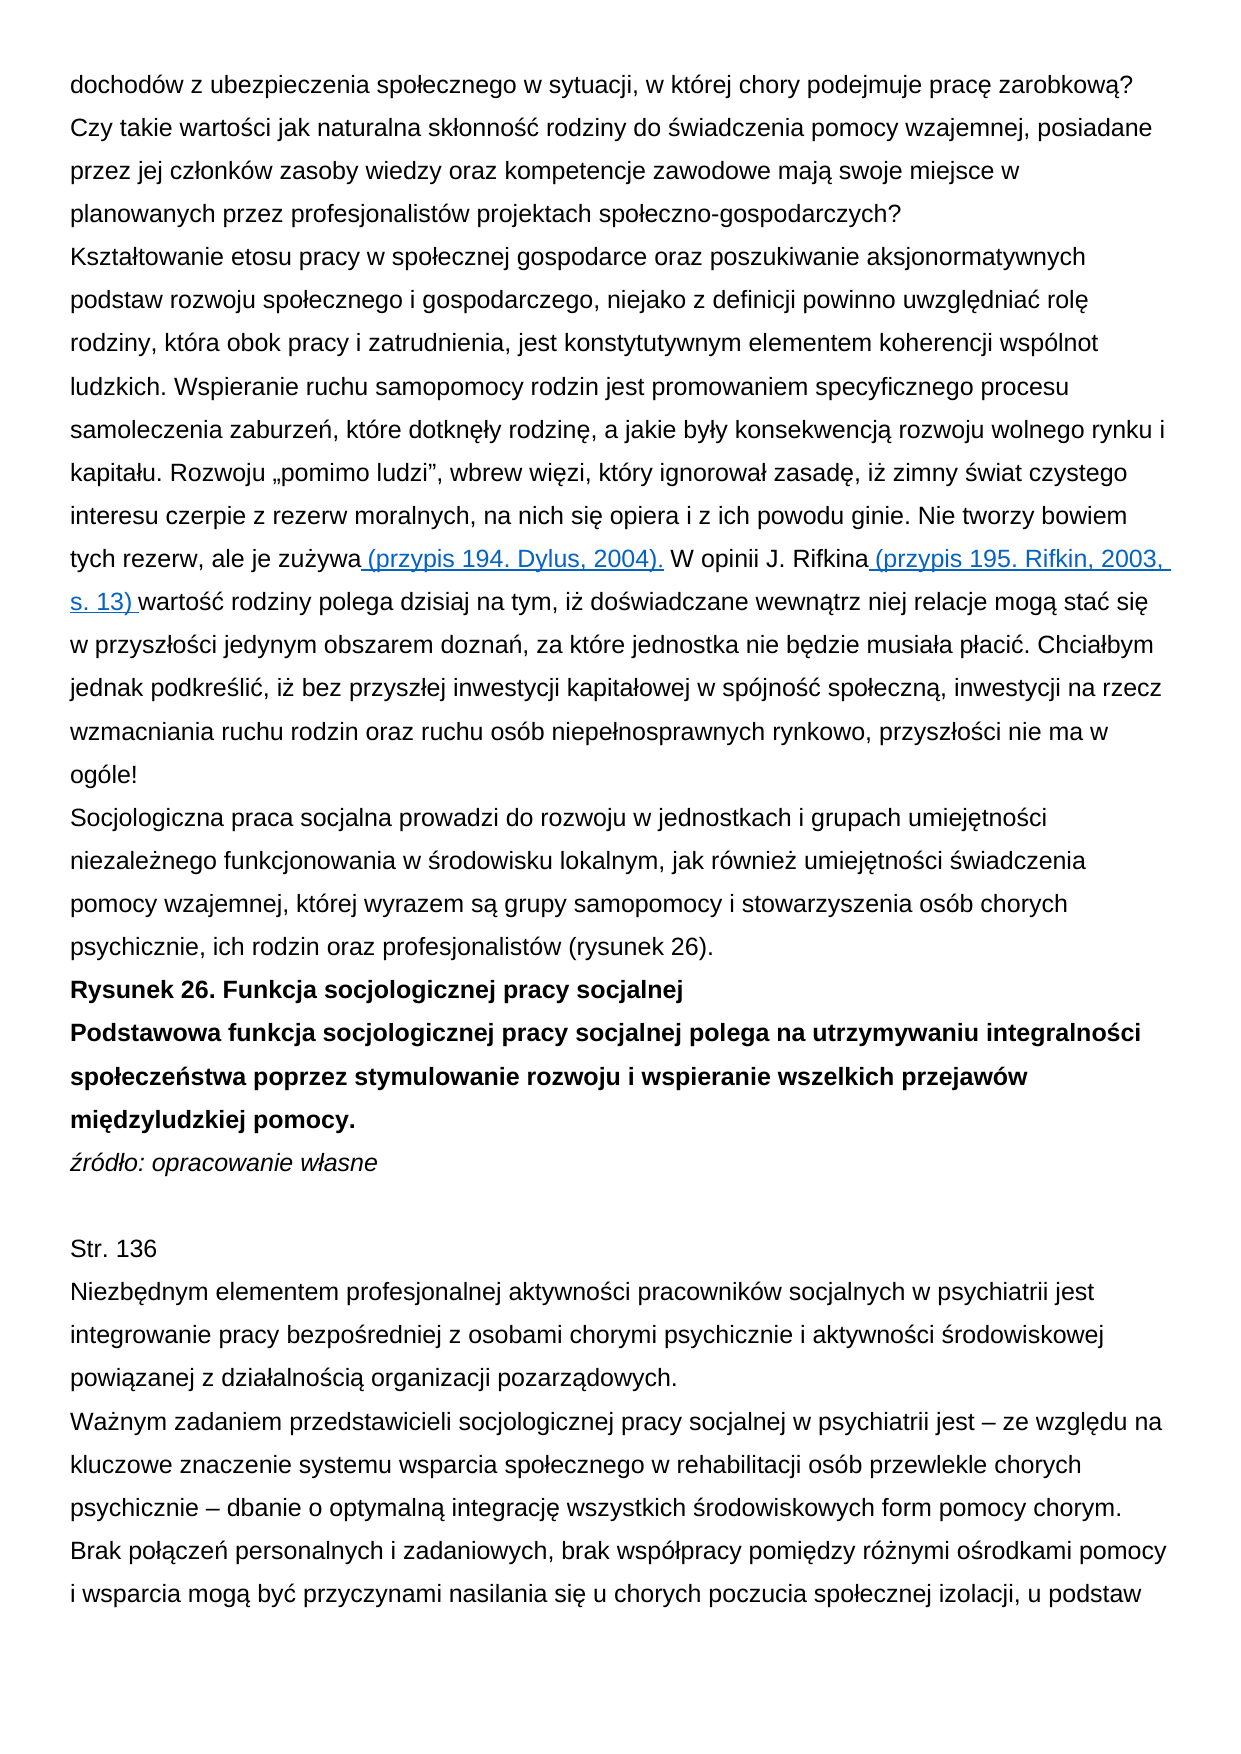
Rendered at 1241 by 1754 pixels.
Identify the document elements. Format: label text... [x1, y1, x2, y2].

text Socjologiczna praca socjalna prowadzi do rozwoju w jednostkach i grupach umiejętności niezależnego funkcjonowania w środowisku lokalnym, jak również umiejętności świadczenia pomocy wzajemnej, której wyrazem są grupy samopomocy i stowarzyszenia osób chorych psychicznie, ich rodzin oraz profesjonalistów (rysunek 26). [70, 803, 1171, 961]
text źródło: opracowanie własne [70, 1148, 1171, 1177]
text Kształtowanie etosu pracy w społecznej gospodarce oraz poszukiwanie aksjonormatywnych podstaw rozwoju społecznego i gospodarczego, niejako z definicji powinno uwzględniać rolę rodziny, która obok pracy i zatrudnienia, jest konstytutywnym elementem koherencji wspólnot ludzkich. Wspieranie ruchu samopomocy rodzin jest promowaniem specyficznego procesu samoleczenia zaburzeń, które dotknęły rodzinę, a jakie były konsekwencją rozwoju wolnego rynku i kapitału. Rozwoju „pomimo ludzi”, wbrew więzi, który ignorował zasadę, iż zimny świat czystego interesu czerpie z rezerw moralnych, na nich się opiera i z ich powodu ginie. Nie tworzy bowiem tych rezerw, ale je zużywa (przypis 194. Dylus, 2004). W opinii J. Rifkina (przypis 195. Rifkin, 2003, s. 13) wartość rodziny polega dzisiaj na tym, iż doświadczane wewnątrz niej relacje mogą stać się w przyszłości jedynym obszarem doznań, za które jednostka nie będzie musiała płacić. Chciałbym jednak podkreślić, iż bez przyszłej inwestycji kapitałowej w spójność społeczną, inwestycji na rzecz wzmacniania ruchu rodzin oraz ruchu osób niepełnosprawnych rynkowo, przyszłości nie ma w ogóle! [70, 242, 1171, 788]
text Str. 136 [70, 1234, 1171, 1263]
text Niezbędnym elementem profesjonalnej aktywności pracowników socjalnych w psychiatrii jest integrowanie pracy bezpośredniej z osobami chorymi psychicznie i aktywności środowiskowej powiązanej z działalnością organizacji pozarządowych. [70, 1277, 1171, 1392]
text Rysunek 26. Funkcja socjologicznej pracy socjalnej [70, 975, 1171, 1004]
text Podstawowa funkcja socjologicznej pracy socjalnej polega na utrzymywaniu integralności społeczeństwa poprzez stymulowanie rozwoju i wspieranie wszelkich przejawów międzyludzkiej pomocy. [70, 1018, 1154, 1133]
text Ważnym zadaniem przedstawicieli socjologicznej pracy socjalnej w psychiatrii jest – ze względu na kluczowe znaczenie systemu wsparcia społecznego w rehabilitacji osób przewlekle chorych psychicznie – dbanie o optymalną integrację wszystkich środowiskowych form pomocy chorym. Brak połączeń personalnych i zadaniowych, brak współpracy pomiędzy różnymi ośrodkami pomocy i wsparcia mogą być przyczynami nasilania się u chorych poczucia społecznej izolacji, u podstaw [70, 1407, 1171, 1608]
text dochodów z ubezpieczenia społecznego w sytuacji, w której chory podejmuje pracę zarobkową? Czy takie wartości jak naturalna skłonność rodziny do świadczenia pomocy wzajemnej, posiadane przez jej członków zasoby wiedzy oraz kompetencje zawodowe mają swoje miejsce w planowanych przez profesjonalistów projektach społeczno-gospodarczych? [70, 70, 1171, 228]
